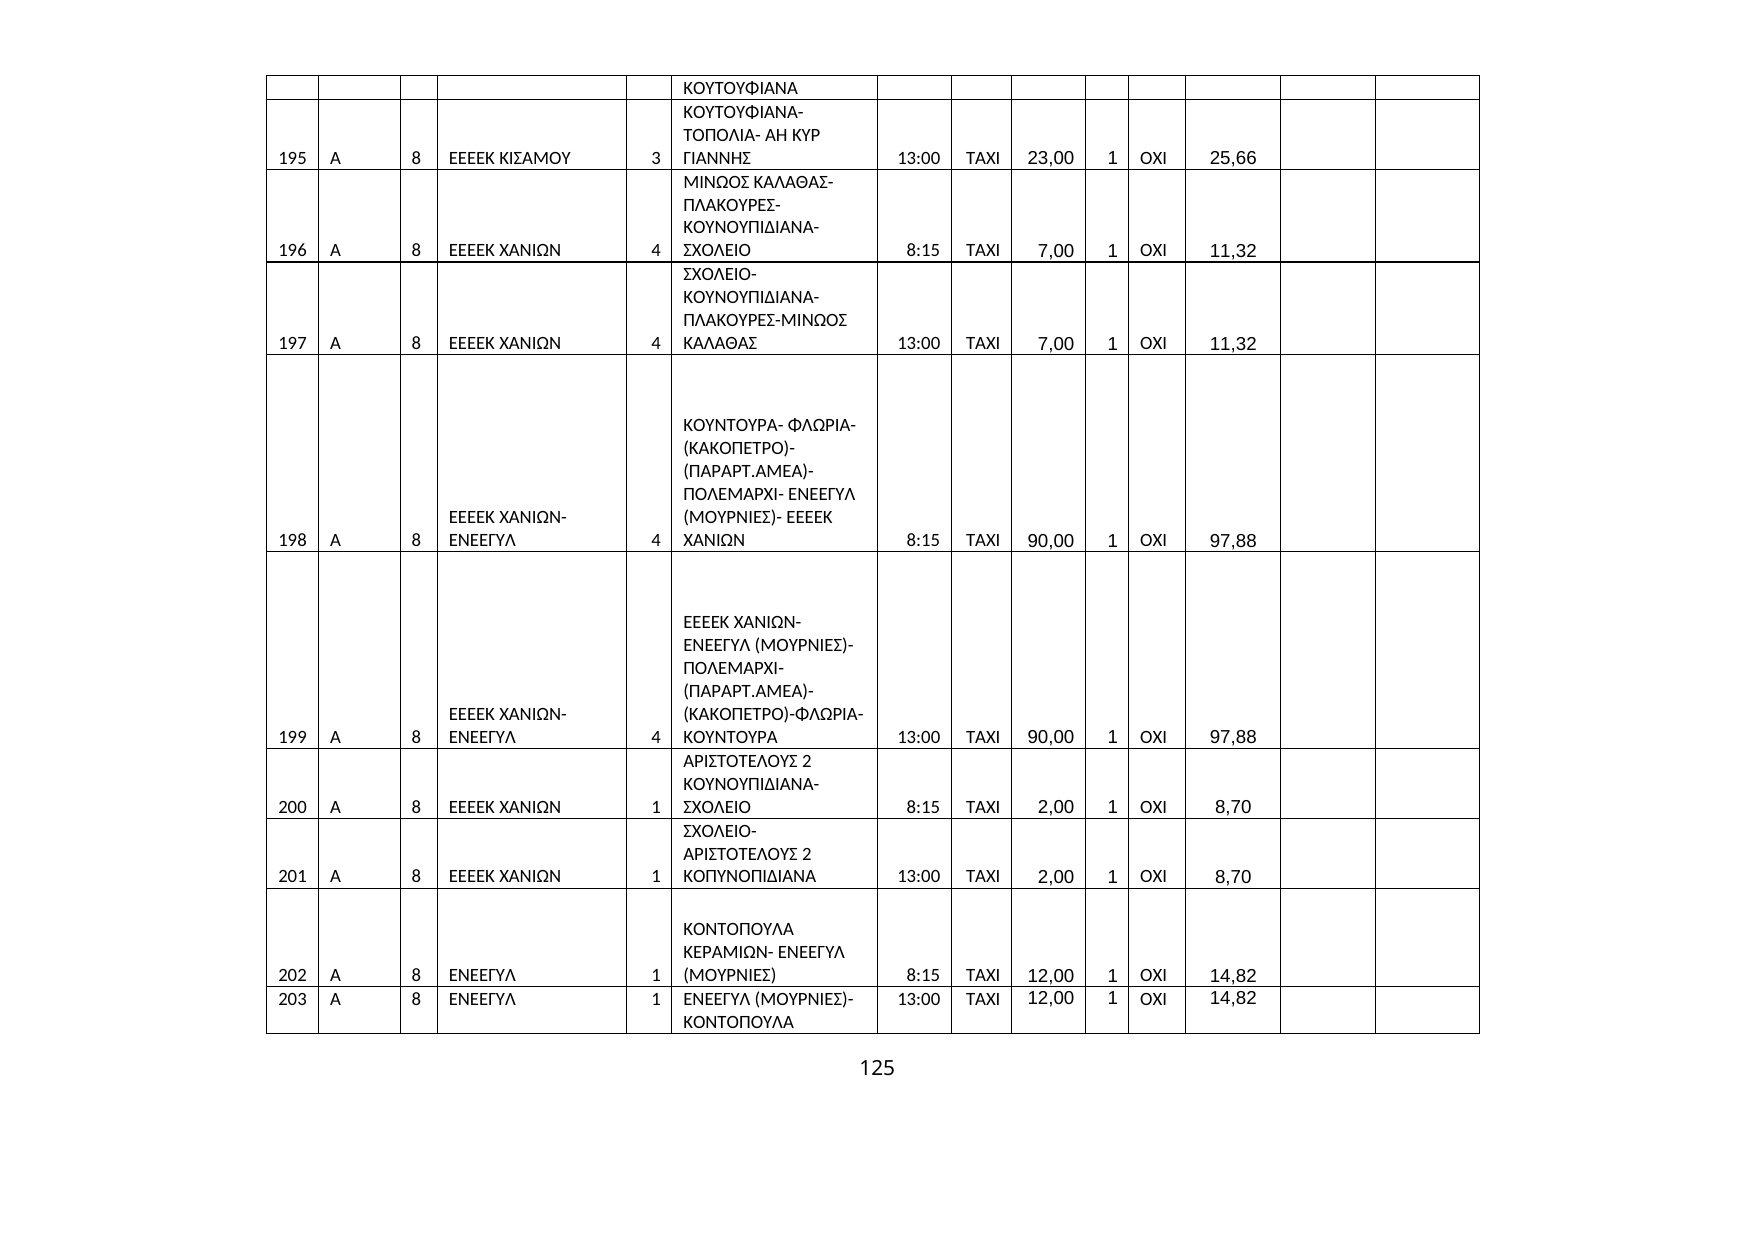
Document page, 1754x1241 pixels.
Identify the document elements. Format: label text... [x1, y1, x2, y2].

table_cell ΕΝΕΕΓΥΛ [438, 889, 626, 986]
table_cell TAXI [952, 100, 1011, 169]
table_cell [1281, 552, 1375, 748]
table_cell 1 [1086, 100, 1128, 169]
table_cell 1 [1086, 987, 1128, 1033]
table_cell 8,70 [1186, 749, 1280, 818]
table_cell ΜΙΝΩΟΣ ΚΑΛΑΘΑΣ-ΠΛΑΚΟΥΡΕΣ- ΚΟΥΝΟΥΠΙΔΙΑΝΑ- ΣΧΟΛΕΙΟ [672, 170, 877, 261]
table_cell ΌΧΙ [1129, 749, 1185, 818]
table_cell 1 [1086, 170, 1128, 261]
table_cell 196 [267, 170, 318, 261]
table_cell 12,00 [1012, 889, 1085, 986]
table_cell 13:00 [878, 987, 951, 1033]
table_cell [1376, 987, 1479, 1033]
table_cell [1376, 889, 1479, 986]
table_cell 2,00 [1012, 749, 1085, 818]
table_cell 14,82 [1186, 987, 1280, 1033]
table_cell ΑΡΙΣΤΟΤΕΛΟΥΣ 2 ΚΟΥΝΟΥΠΙΔΙΑΝΑ- ΣΧΟΛΕΙΟ [672, 749, 877, 818]
table_cell 8,70 [1186, 819, 1280, 887]
table_cell [1480, 888, 1487, 986]
table_cell ΕΕΕΕΚ ΧΑΝΙΩΝ- ΕΝΕΕΓΥΛ (ΜΟΥΡΝΙΕΣ)- ΠΟΛΕΜΑΡΧΙ- (ΠΑΡΑΡΤ.ΑΜΕΑ)-(ΚΑΚΟΠΕΤΡΟ)-ΦΛΩΡΙΑ- ΚΟΥΝΤΟΥΡΑ [672, 552, 877, 748]
table_cell ΌΧΙ [1129, 355, 1185, 551]
table_cell [1480, 99, 1487, 169]
table_cell 4 [627, 170, 671, 261]
table_cell 4 [627, 355, 671, 551]
table_cell [1186, 76, 1280, 99]
table_cell [1281, 76, 1375, 99]
table_cell 1 [627, 819, 671, 887]
table_cell [1012, 76, 1085, 99]
table_cell ΕΕΕΕΚ ΧΑΝΙΩΝ [438, 263, 626, 354]
table_cell 97,88 [1186, 552, 1280, 748]
table_cell ΕΕΕΕΚ ΧΑΝΙΩΝ [438, 749, 626, 818]
table_cell [1480, 75, 1487, 99]
table_cell 201 [267, 819, 318, 887]
table_cell ΕΕΕΕΚ ΧΑΝΙΩΝ [438, 819, 626, 887]
table_cell ΌΧΙ [1129, 100, 1185, 169]
table_cell ΌΧΙ [1129, 819, 1185, 887]
table_cell 1 [1086, 263, 1128, 354]
table_cell 8 [401, 749, 437, 818]
table_cell 12,00 [1012, 987, 1085, 1033]
table_cell TAXI [952, 355, 1011, 551]
table_cell [1376, 749, 1479, 818]
table_cell 8:15 [878, 889, 951, 986]
table_cell 8 [401, 170, 437, 261]
table_cell 197 [267, 263, 318, 354]
table_cell [1480, 261, 1487, 354]
table_cell [1086, 76, 1128, 99]
table_cell [1281, 170, 1375, 261]
table_cell TAXI [952, 987, 1011, 1033]
table_cell [438, 76, 626, 99]
table_cell 2,00 [1012, 819, 1085, 887]
table_cell Α [319, 819, 400, 887]
table_cell Α [319, 100, 400, 169]
table_cell 11,32 [1186, 170, 1280, 261]
table_cell 13:00 [878, 263, 951, 354]
table_cell TAXI [952, 552, 1011, 748]
table_cell 7,00 [1012, 170, 1085, 261]
table_cell ΚΟΝΤΟΠΟΥΛΑ ΚΕΡΑΜΙΩΝ- ΕΝΕΕΓΥΛ (ΜΟΥΡΝΙΕΣ) [672, 889, 877, 986]
table_cell 7,00 [1012, 263, 1085, 354]
table_cell ΚΟΥΤΟΥΦΙΑΝΑ- ΤΟΠΟΛΙΑ- ΑΗ ΚΥΡ ΓΙΑΝΝΗΣ [672, 100, 877, 169]
table_cell [1376, 100, 1479, 169]
table_cell Α [319, 170, 400, 261]
table_cell 1 [1086, 749, 1128, 818]
table_cell 4 [627, 263, 671, 354]
table_cell 13:00 [878, 100, 951, 169]
table_cell 25,66 [1186, 100, 1280, 169]
table_cell 4 [627, 552, 671, 748]
table_cell 1 [627, 749, 671, 818]
table_cell 203 [267, 987, 318, 1033]
table_cell [627, 76, 671, 99]
table_cell ΕΕΕΕΚ ΧΑΝΙΩΝ- ΕΝΕΕΓΥΛ [438, 552, 626, 748]
table_cell 199 [267, 552, 318, 748]
table_cell ΕΕΕΕΚ ΧΑΝΙΩΝ [438, 170, 626, 261]
table_cell [1281, 100, 1375, 169]
table_cell TAXI [952, 749, 1011, 818]
table_cell 13:00 [878, 819, 951, 887]
table_cell Α [319, 263, 400, 354]
table_cell 8 [401, 355, 437, 551]
table_cell 3 [627, 100, 671, 169]
table_cell 97,88 [1186, 355, 1280, 551]
table_cell TAXI [952, 889, 1011, 986]
table_cell ΚΟΥΤΟΥΦΙΑΝΑ [672, 76, 877, 99]
table_cell 1 [1086, 552, 1128, 748]
table_cell 8 [401, 987, 437, 1033]
table_cell 23,00 [1012, 100, 1085, 169]
table_cell 13:00 [878, 552, 951, 748]
table_cell [267, 76, 318, 99]
table_cell 1 [627, 987, 671, 1033]
table_cell [1376, 819, 1479, 887]
table_cell Α [319, 889, 400, 986]
table_cell [1376, 76, 1479, 99]
table_cell [401, 76, 437, 99]
table_cell 90,00 [1012, 552, 1085, 748]
table_cell [1281, 987, 1375, 1033]
table_cell 198 [267, 355, 318, 551]
table_cell [1480, 551, 1487, 748]
table_cell Α [319, 355, 400, 551]
table_cell Α [319, 749, 400, 818]
table_cell [1376, 355, 1479, 551]
table_cell 200 [267, 749, 318, 818]
table_cell ΌΧΙ [1129, 170, 1185, 261]
table_cell ΕΕΕΕΚ ΚΙΣΑΜΟΥ [438, 100, 626, 169]
table_cell [1281, 355, 1375, 551]
table_cell [1281, 889, 1375, 986]
table_cell TAXI [952, 263, 1011, 354]
table_cell 1 [1086, 819, 1128, 887]
table_cell 8:15 [878, 170, 951, 261]
table_cell 1 [627, 889, 671, 986]
table_cell 8:15 [878, 749, 951, 818]
table_cell ΣΧΟΛΕΙΟ- ΚΟΥΝΟΥΠΙΔΙΑΝΑ- ΠΛΑΚΟΥΡΕΣ-ΜΙΝΩΟΣ ΚΑΛΑΘΑΣ [672, 263, 877, 354]
table_cell ΌΧΙ [1129, 889, 1185, 986]
table_cell 11,32 [1186, 263, 1280, 354]
table_cell [1281, 749, 1375, 818]
table_cell 8 [401, 819, 437, 887]
table_cell 8 [401, 552, 437, 748]
table_cell 8 [401, 889, 437, 986]
table_cell 8 [401, 100, 437, 169]
table_cell Α [319, 987, 400, 1033]
table_cell [1129, 76, 1185, 99]
table_cell [1376, 552, 1479, 748]
table_cell ΕΝΕΕΓΥΛ (ΜΟΥΡΝΙΕΣ)- ΚΟΝΤΟΠΟΥΛΑ [672, 987, 877, 1033]
table_cell Α [319, 552, 400, 748]
table_cell [878, 76, 951, 99]
table_cell ΌΧΙ [1129, 552, 1185, 748]
table_cell [1480, 354, 1487, 551]
table_cell [319, 76, 400, 99]
table_cell 8 [401, 263, 437, 354]
table_cell 8:15 [878, 355, 951, 551]
table_cell ΕΝΕΕΓΥΛ [438, 987, 626, 1033]
table_cell 202 [267, 889, 318, 986]
table_cell 90,00 [1012, 355, 1085, 551]
table_cell [1281, 263, 1375, 354]
table_cell [952, 76, 1011, 99]
table_cell TAXI [952, 819, 1011, 887]
table_cell 14,82 [1186, 889, 1280, 986]
table_cell [1376, 170, 1479, 261]
table_cell [1480, 169, 1487, 261]
table_cell ΌΧΙ [1129, 987, 1185, 1033]
table_cell [1480, 748, 1487, 818]
table_cell [1376, 263, 1479, 354]
table_cell TAXI [952, 170, 1011, 261]
table_cell [1480, 986, 1487, 1033]
table_cell ΣΧΟΛΕΙΟ- ΑΡΙΣΤΟΤΕΛΟΥΣ 2 ΚΟΠΥΝΟΠΙΔΙΑΝΑ [672, 819, 877, 887]
table_cell 195 [267, 100, 318, 169]
table_cell [1480, 818, 1487, 887]
table_cell ΚΟΥΝΤΟΥΡΑ- ΦΛΩΡΙΑ- (ΚΑΚΟΠΕΤΡΟ)-(ΠΑΡΑΡΤ.ΑΜΕΑ)- ΠΟΛΕΜΑΡΧΙ- ΕΝΕΕΓΥΛ (ΜΟΥΡΝΙΕΣ)- ΕΕΕΕΚ ΧΑΝΙΩΝ [672, 355, 877, 551]
table_cell [1281, 819, 1375, 887]
table_cell ΌΧΙ [1129, 263, 1185, 354]
table_cell 1 [1086, 889, 1128, 986]
table_cell ΕΕΕΕΚ ΧΑΝΙΩΝ- ΕΝΕΕΓΥΛ [438, 355, 626, 551]
table_cell 1 [1086, 355, 1128, 551]
